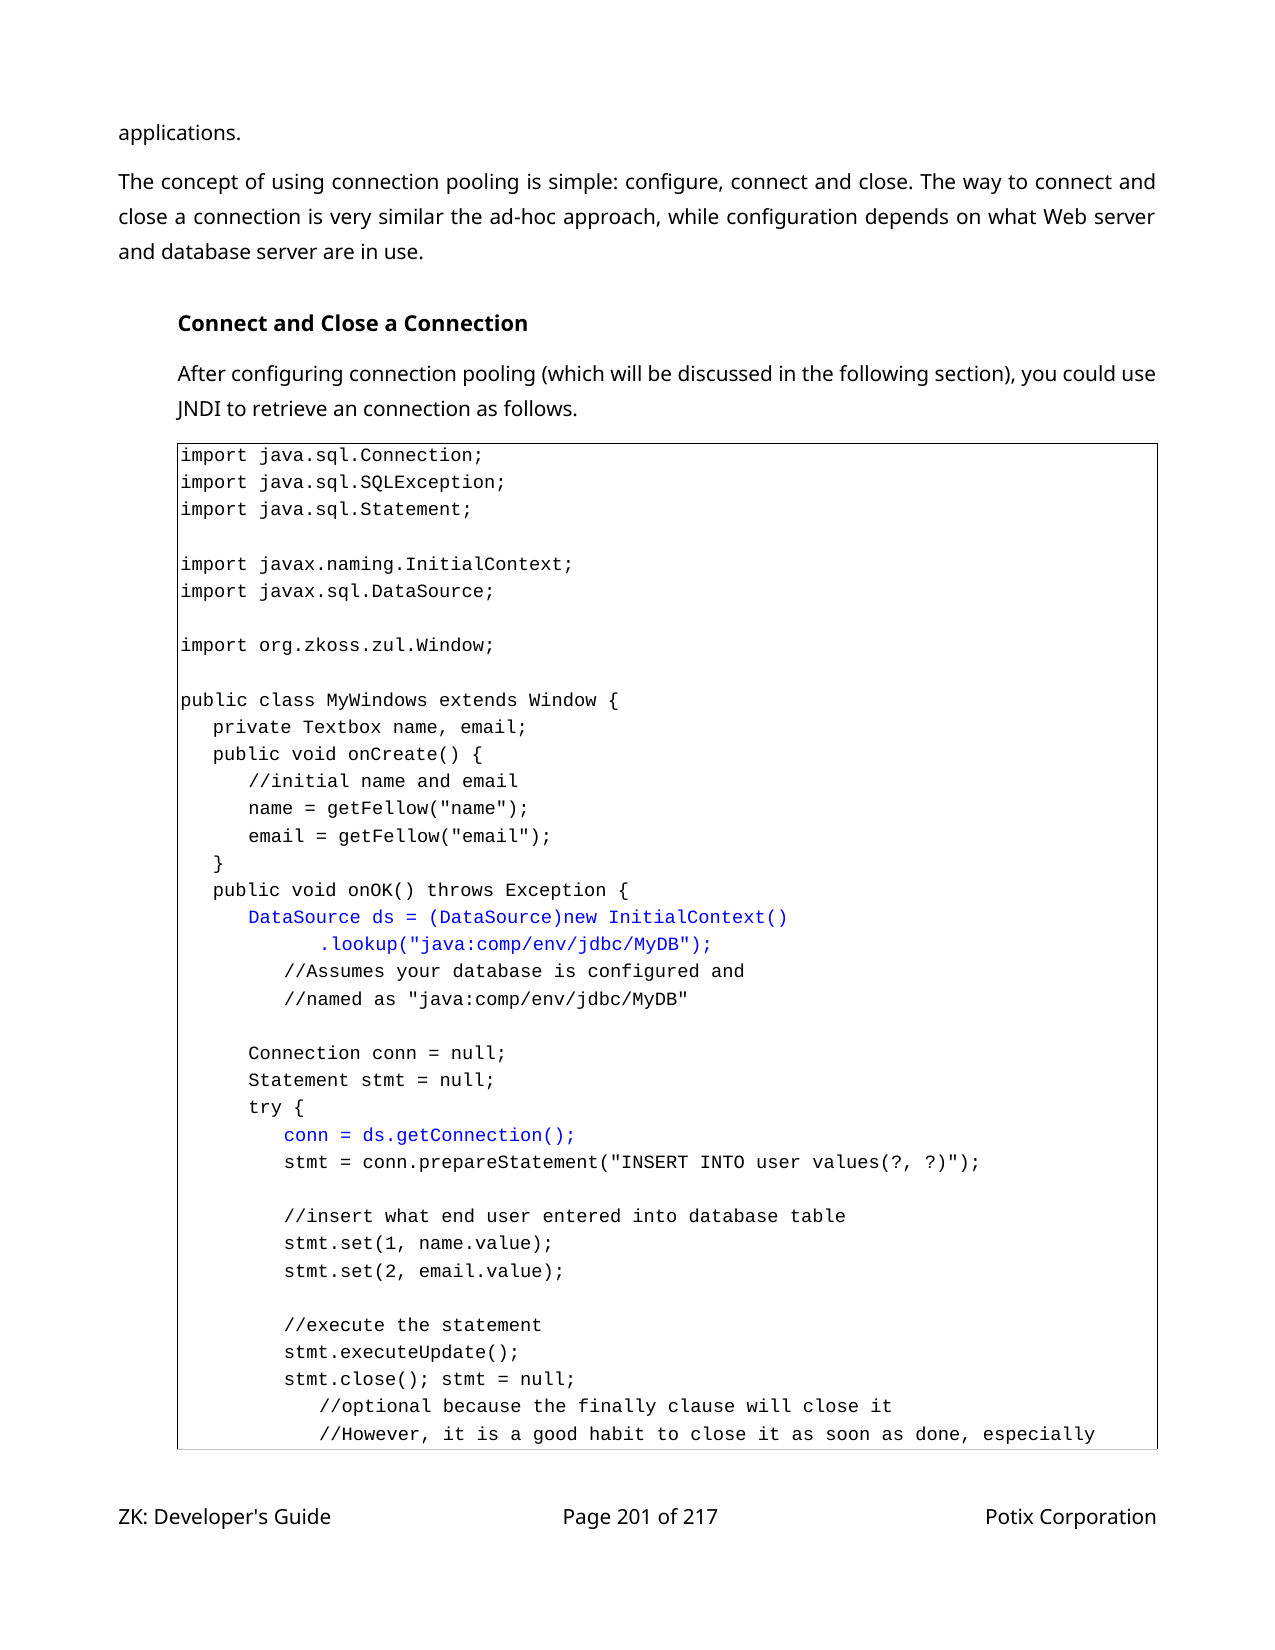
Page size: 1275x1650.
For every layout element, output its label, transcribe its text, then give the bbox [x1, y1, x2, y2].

text public void onCreate() { [178, 742, 1157, 766]
text stmt.set(2, email.value); [178, 1258, 1157, 1283]
text } [178, 851, 1157, 875]
text public class MyWindows extends Window { [178, 687, 1157, 712]
text import org.zkoss.zul.Window; [178, 633, 1157, 657]
text import javax.sql.DataSource; [178, 579, 1157, 603]
text //Assumes your database is configured and [178, 959, 1157, 984]
text import java.sql.Statement; [178, 497, 1157, 521]
text //initial name and email [178, 769, 1157, 793]
text name = getFellow("name"); [178, 796, 1157, 821]
text stmt.executeUpdate(); [178, 1340, 1157, 1364]
text conn = ds.getConnection(); [178, 1122, 1157, 1147]
text Statement stmt = null; [178, 1068, 1157, 1092]
text After configuring connection pooling (which will be discussed in the following section), you could use JNDI to retrieve an connection as follows. [177, 359, 1157, 422]
text stmt.set(1, name.value); [178, 1231, 1157, 1256]
text applications. [118, 118, 1157, 146]
subtitle Connect and Close a Connection [177, 308, 1157, 338]
text Connection conn = null; [178, 1041, 1157, 1065]
text //However, it is a good habit to close it as soon as done, especially [178, 1422, 1157, 1449]
text //insert what end user entered into database table [178, 1204, 1157, 1228]
text try { [178, 1095, 1157, 1119]
text email = getFellow("email"); [178, 823, 1157, 848]
text import javax.naming.InitialContext; [178, 552, 1157, 576]
text DataSource ds = (DataSource)new InitialContext() [178, 905, 1157, 929]
text //optional because the finally clause will close it [178, 1394, 1157, 1419]
text private Textbox name, email; [178, 715, 1157, 739]
text .lookup("java:comp/env/jdbc/MyDB"); [178, 932, 1157, 956]
text import java.sql.SQLException; [178, 470, 1157, 494]
text import java.sql.Connection; [178, 444, 1157, 467]
text stmt.close(); stmt = null; [178, 1367, 1157, 1391]
text stmt = conn.prepareStatement("INSERT INTO user values(?, ?)"); [178, 1150, 1157, 1174]
text //execute the statement [178, 1313, 1157, 1337]
text //named as "java:comp/env/jdbc/MyDB" [178, 987, 1157, 1011]
text public void onOK() throws Exception { [178, 878, 1157, 902]
text The concept of using connection pooling is simple: configure, connect and close. The way to connect and close a connection is very similar the ad-hoc approach, while configuration depends on what Web server and database server are in use. [118, 167, 1157, 266]
